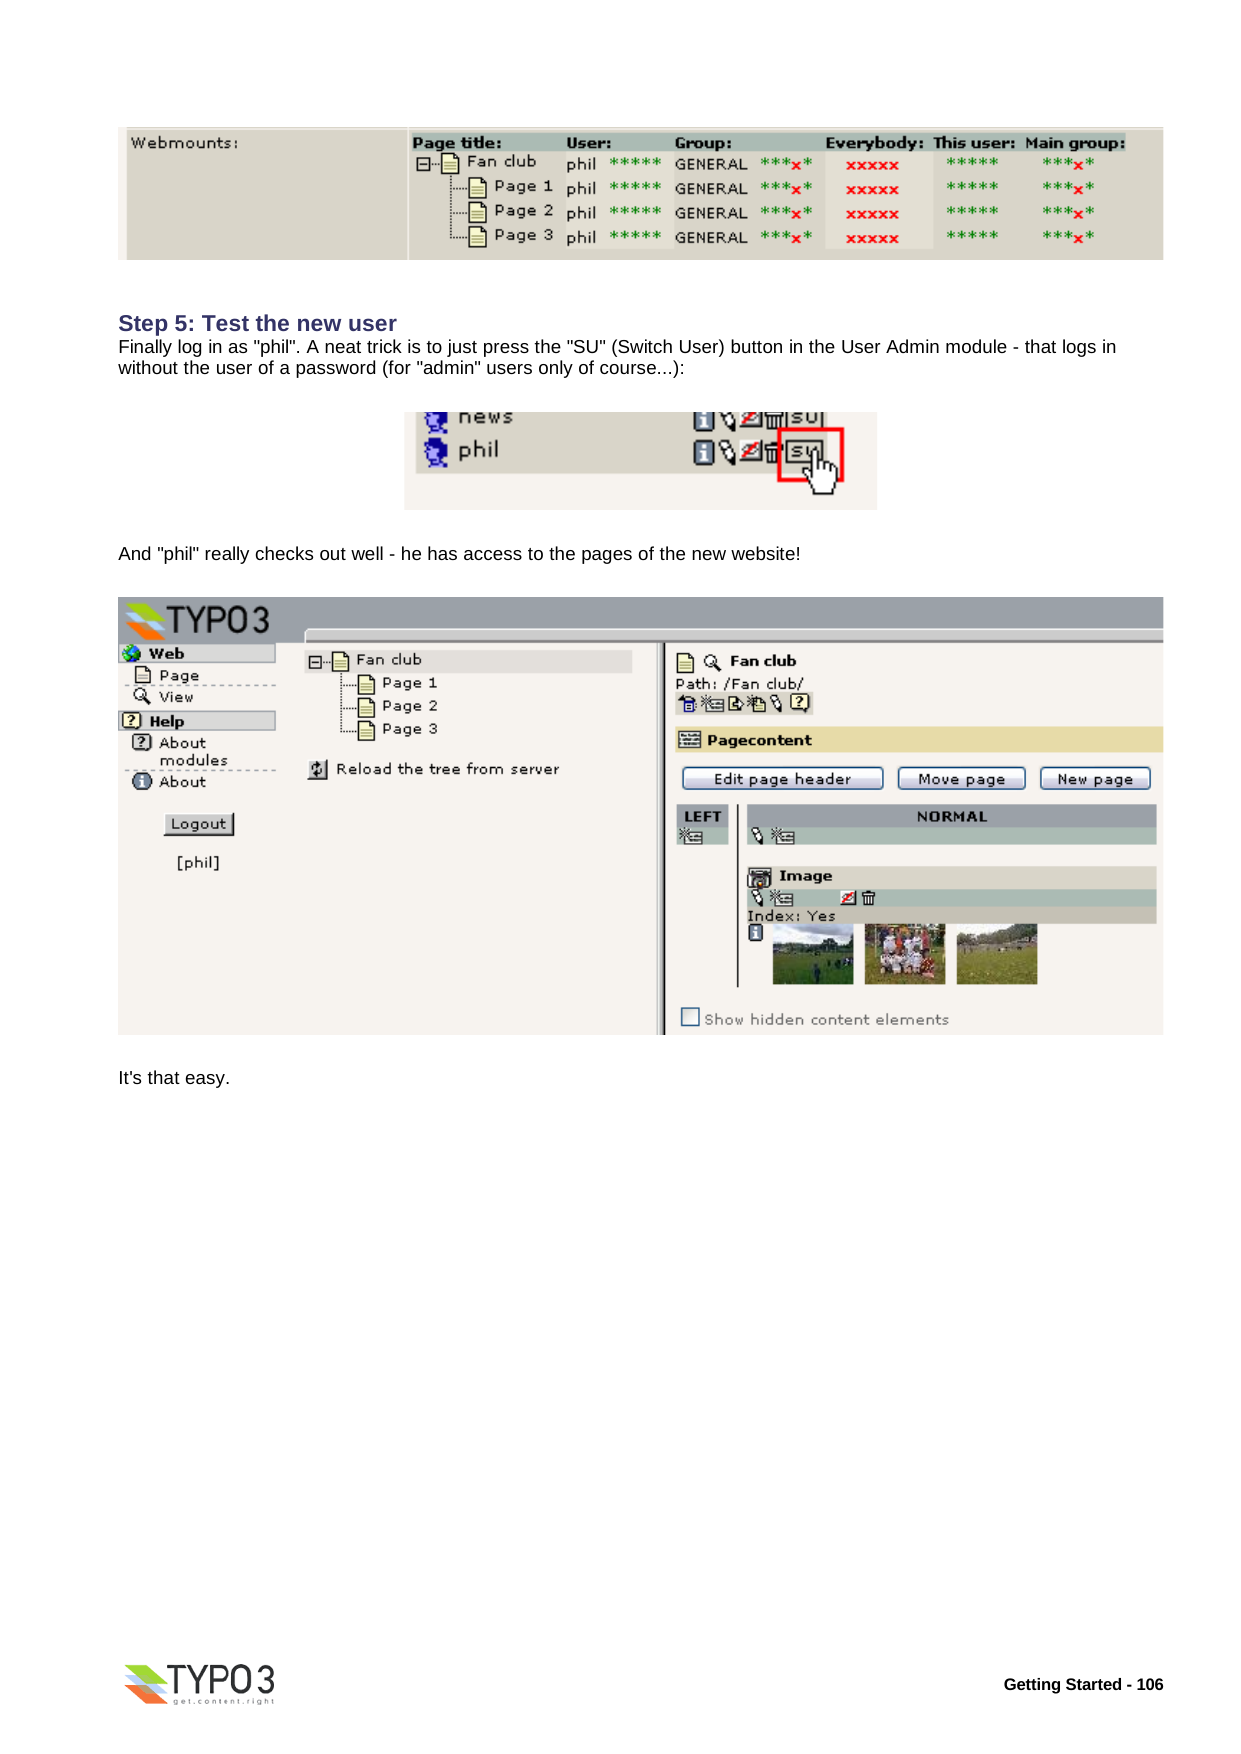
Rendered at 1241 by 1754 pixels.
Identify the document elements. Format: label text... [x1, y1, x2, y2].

picture [119, 1659, 280, 1710]
text And "phil" really checks out well - he has access to the pages of the new website! [118, 543, 1163, 564]
picture [404, 412, 878, 510]
text It's that easy. [118, 1068, 1163, 1089]
picture [118, 127, 1164, 260]
picture [118, 597, 1164, 1035]
subtitle Step 5: Test the new user [118, 310, 1163, 336]
text Finally log in as "phil". A neat trick is to just press the "SU" (Switch User) button in the User Admin module - that logs in without the user of a password (for "admin" users only of course...): [118, 336, 1163, 378]
